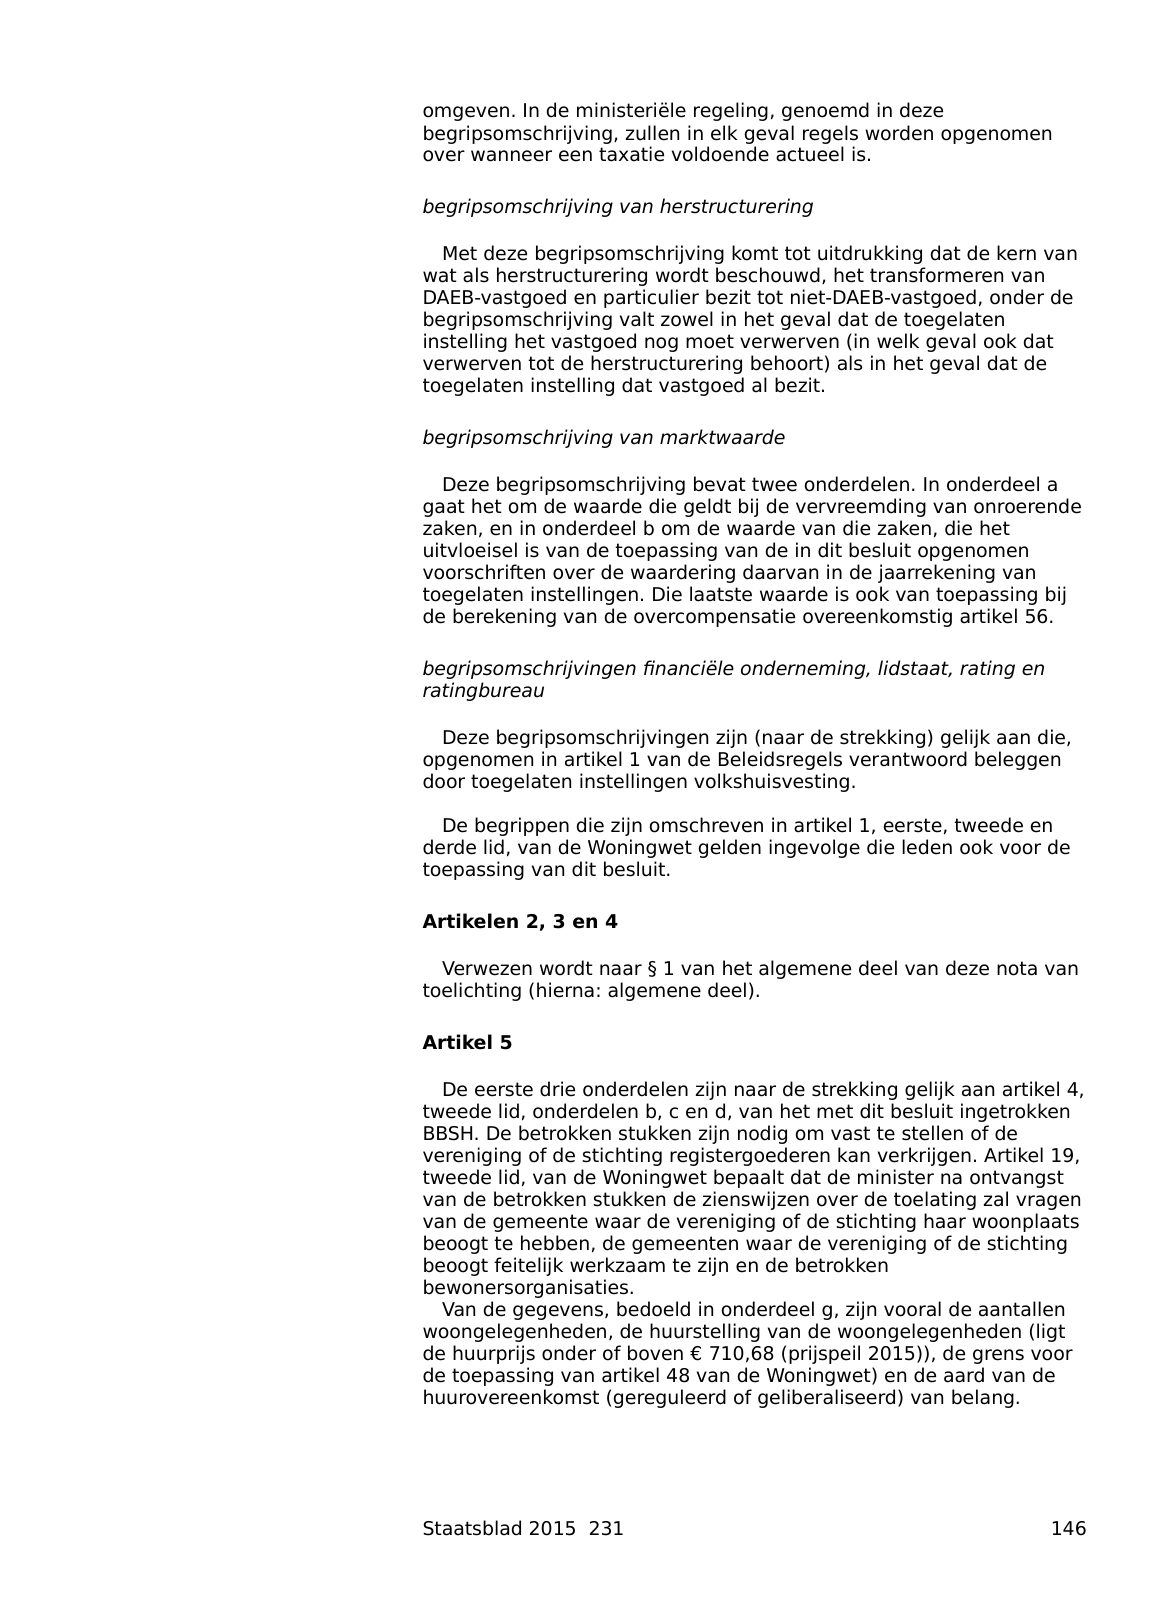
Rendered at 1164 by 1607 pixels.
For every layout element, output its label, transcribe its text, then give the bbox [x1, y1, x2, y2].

text De begrippen die zijn omschreven in artikel 1, eerste, tweede en derde lid, van de Woningwet gelden ingevolge die leden ook voor de toepassing van dit besluit. [422, 815, 1087, 881]
text Verwezen wordt naar § 1 van het algemene deel van deze nota van toelichting (hierna: algemene deel). [422, 958, 1087, 1002]
text Deze begripsomschrijvingen zijn (naar de strekking) gelijk aan die, opgenomen in artikel 1 van de Beleidsregels verantwoord beleggen door toegelaten instellingen volkshuisvesting. [422, 727, 1087, 793]
subtitle begripsomschrijving van marktwaarde [422, 427, 1087, 449]
subtitle begripsomschrijvingen financiële onderneming, lidstaat, rating en ratingbureau [422, 658, 1087, 702]
subtitle begripsomschrijving van herstructurering [422, 196, 1087, 218]
text Deze begripsomschrijving bevat twee onderdelen. In onderdeel a gaat het om de waarde die geldt bij de vervreemding van onroerende zaken, en in onderdeel b om de waarde van die zaken, die het uitvloeisel is van de toepassing van de in dit besluit opgenomen voorschriften over de waardering daarvan in de jaarrekening van toegelaten instellingen. Die laatste waarde is ook van toepassing bij de berekening van de overcompensatie overeenkomstig artikel 56. [422, 474, 1087, 628]
subtitle Artikelen 2, 3 en 4 [422, 911, 1087, 933]
text omgeven. In de ministeriële regeling, genoemd in deze begripsomschrijving, zullen in elk geval regels worden opgenomen over wanneer een taxatie voldoende actueel is. [422, 100, 1087, 166]
text Met deze begripsomschrijving komt tot uitdrukking dat de kern van wat als herstructurering wordt beschouwd, het transformeren van DAEB-vastgoed en particulier bezit tot niet-DAEB-vastgoed, onder de begripsomschrijving valt zowel in het geval dat de toegelaten instelling het vastgoed nog moet verwerven (in welk geval ook dat verwerven tot de herstructurering behoort) als in het geval dat de toegelaten instelling dat vastgoed al bezit. [422, 243, 1087, 397]
text Van de gegevens, bedoeld in onderdeel g, zijn vooral de aantallen woongelegenheden, de huurstelling van de woongelegenheden (ligt de huurprijs onder of boven € 710,68 (prijspeil 2015)), de grens voor de toepassing van artikel 48 van de Woningwet) en de aard van de huurovereenkomst (gereguleerd of geliberaliseerd) van belang. [422, 1299, 1087, 1409]
subtitle Artikel 5 [422, 1032, 1087, 1054]
text De eerste drie onderdelen zijn naar de strekking gelijk aan artikel 4, tweede lid, onderdelen b, c en d, van het met dit besluit ingetrokken BBSH. De betrokken stukken zijn nodig om vast te stellen of de vereniging of de stichting registergoederen kan verkrijgen. Artikel 19, tweede lid, van de Woningwet bepaalt dat de minister na ontvangst van de betrokken stukken de zienswijzen over de toelating zal vragen van de gemeente waar de vereniging of de stichting haar woonplaats beoogt te hebben, de gemeenten waar de vereniging of de stichting beoogt feitelijk werkzaam te zijn en de betrokken bewonersorganisaties. [422, 1079, 1087, 1299]
